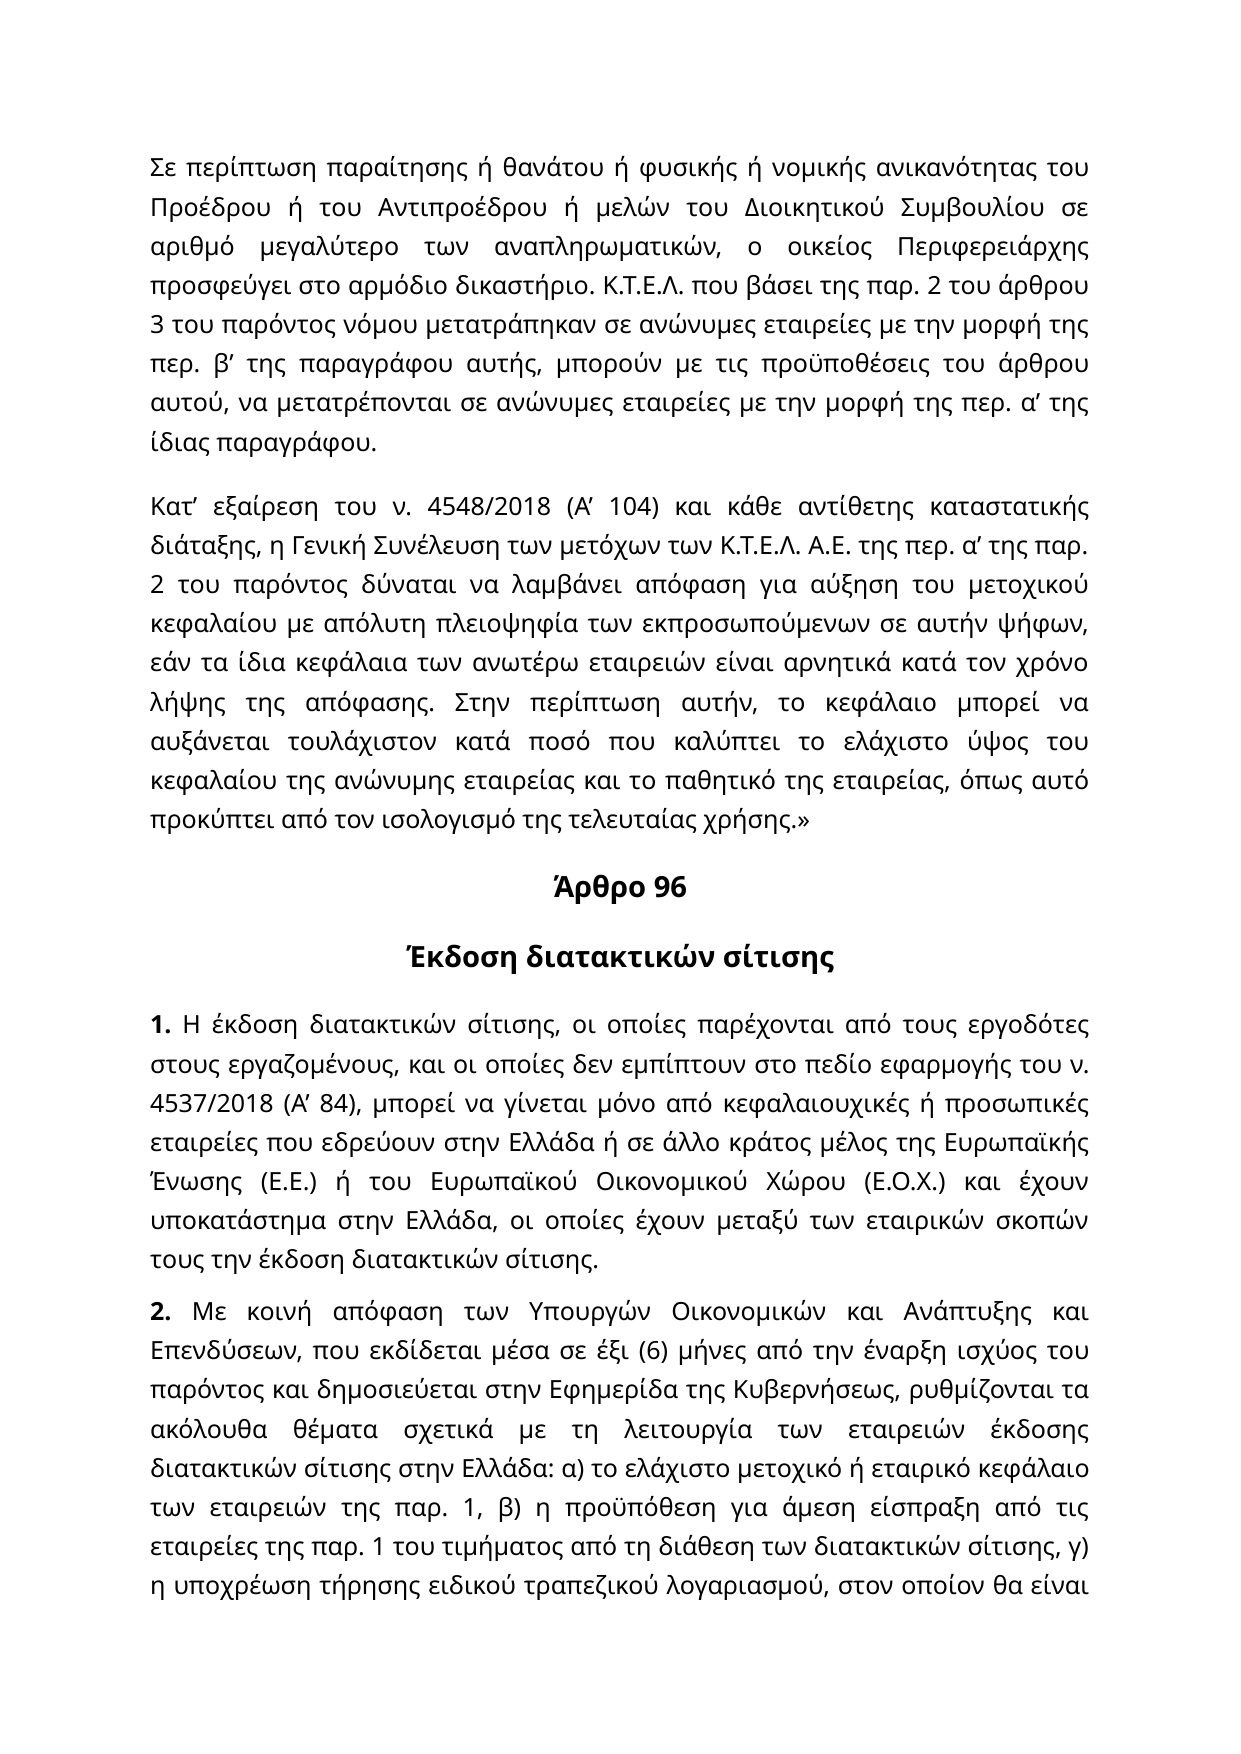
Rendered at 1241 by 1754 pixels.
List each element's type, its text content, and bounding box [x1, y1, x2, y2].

text 1. Η έκδοση διατακτικών σίτισης, οι οποίες παρέχονται από τους εργοδότες στους εργαζομένους, και οι οποίες δεν εμπίπτουν στο πεδίο εφαρμογής του ν. 4537/2018 (Α’ 84), μπορεί να γίνεται μόνο από κεφαλαιουχικές ή προσωπικές εταιρείες που εδρεύουν στην Ελλάδα ή σε άλλο κράτος μέλος της Ευρωπαϊκής Ένωσης (E.E.) ή του Ευρωπαϊκού Οικονομικού Χώρου (Ε.Ο.Χ.) και έχουν υποκατάστημα στην Ελλάδα, οι οποίες έχουν μεταξύ των εταιρικών σκοπών τους την έκδοση διατακτικών σίτισης. [150, 1007, 1090, 1276]
subtitle Άρθρο 96 [150, 866, 1090, 906]
text Σε περίπτωση παραίτησης ή θανάτου ή φυσικής ή νομικής ανικανότητας του Προέδρου ή του Αντιπροέδρου ή μελών του Διοικητικού Συμβουλίου σε αριθμό μεγαλύτερο των αναπληρωματικών, ο οικείος Περιφερειάρχης προσφεύγει στο αρμόδιο δικαστήριο. Κ.Τ.Ε.Λ. που βάσει της παρ. 2 του άρθρου 3 του παρόντος νόμου μετατράπηκαν σε ανώνυμες εταιρείες με την μορφή της περ. β’ της παραγράφου αυτής, μπορούν με τις προϋποθέσεις του άρθρου αυτού, να μετατρέπονται σε ανώνυμες εταιρείες με την μορφή της περ. α’ της ίδιας παραγράφου. [150, 150, 1090, 458]
text Κατ’ εξαίρεση του ν. 4548/2018 (Α’ 104) και κάθε αντίθετης καταστατικής διάταξης, η Γενική Συνέλευση των μετόχων των Κ.Τ.Ε.Λ. Α.Ε. της περ. α’ της παρ. 2 του παρόντος δύναται να λαμβάνει απόφαση για αύξηση του μετοχικού κεφαλαίου με απόλυτη πλειοψηφία των εκπροσωπούμενων σε αυτήν ψήφων, εάν τα ίδια κεφάλαια των ανωτέρω εταιρειών είναι αρνητικά κατά τον χρόνο λήψης της απόφασης. Στην περίπτωση αυτήν, το κεφάλαιο μπορεί να αυξάνεται τουλάχιστον κατά ποσό που καλύπτει το ελάχιστο ύψος του κεφαλαίου της ανώνυμης εταιρείας και το παθητικό της εταιρείας, όπως αυτό προκύπτει από τον ισολογισμό της τελευταίας χρήσης.» [150, 488, 1090, 836]
subtitle Έκδοση διατακτικών σίτισης [150, 936, 1090, 976]
text 2. Με κοινή απόφαση των Υπουργών Οικονομικών και Ανάπτυξης και Επενδύσεων, που εκδίδεται μέσα σε έξι (6) μήνες από την έναρξη ισχύος του παρόντος και δημοσιεύεται στην Εφημερίδα της Κυβερνήσεως, ρυθμίζονται τα ακόλουθα θέματα σχετικά με τη λειτουργία των εταιρειών έκδοσης διατακτικών σίτισης στην Ελλάδα: α) το ελάχιστο μετοχικό ή εταιρικό κεφάλαιο των εταιρειών της παρ. 1, β) η προϋπόθεση για άμεση είσπραξη από τις εταιρείες της παρ. 1 του τιμήματος από τη διάθεση των διατακτικών σίτισης, γ) η υποχρέωση τήρησης ειδικού τραπεζικού λογαριασμού, στον οποίον θα είναι [150, 1294, 1090, 1602]
